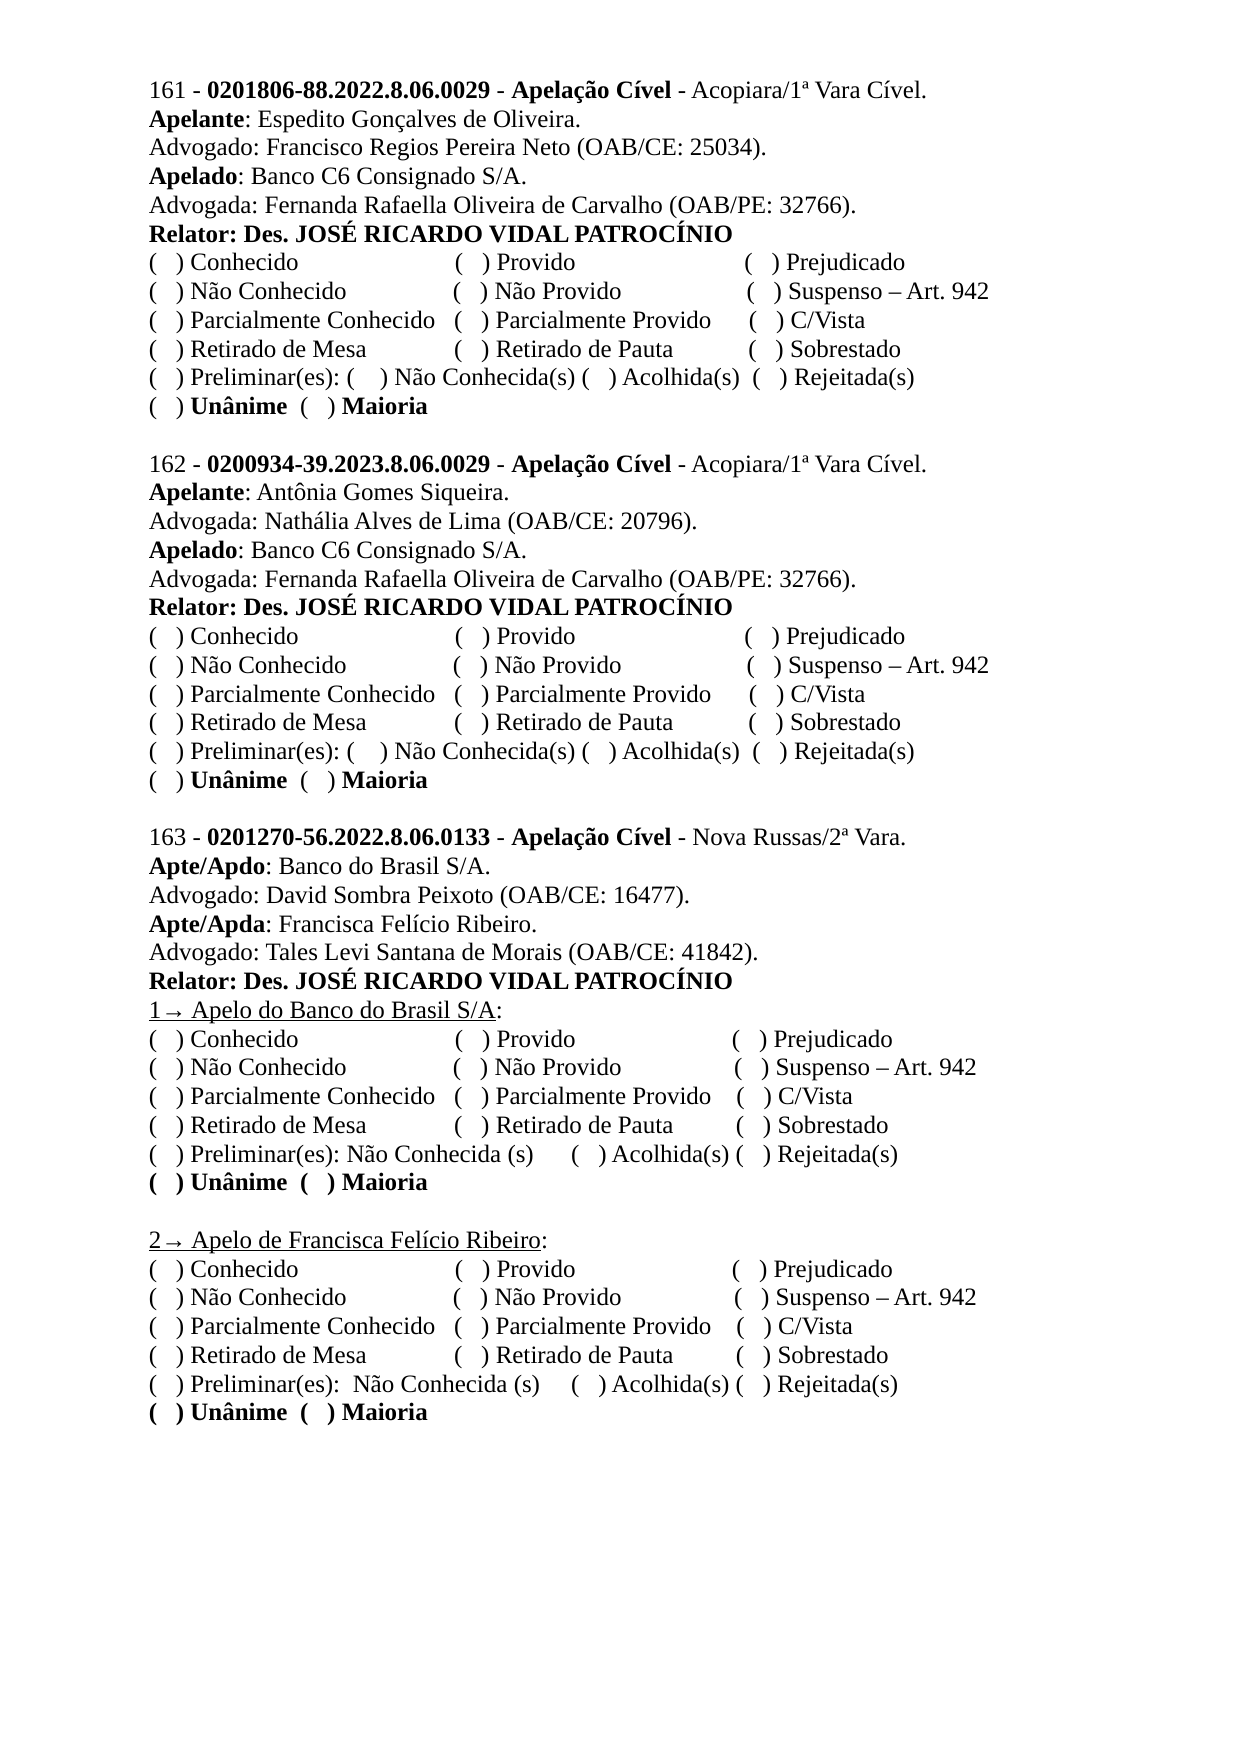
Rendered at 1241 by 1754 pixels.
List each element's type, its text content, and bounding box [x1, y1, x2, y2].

text ( ) Parcialmente Conhecido ( ) Parcialmente Provido ( ) C/Vista [148, 679, 1158, 707]
text ( ) Conhecido ( ) Provido ( ) Prejudicado [148, 247, 1141, 276]
text Relator: Des. JOSÉ RICARDO VIDAL PATROCÍNIO [148, 592, 1141, 621]
text ( ) Parcialmente Conhecido ( ) Parcialmente Provido ( ) C/Vista [148, 1081, 1158, 1110]
text ( ) Conhecido ( ) Provido ( ) Prejudicado [148, 1254, 1141, 1282]
text 161 - 0201806-88.2022.8.06.0029 - Apelação Cível - Acopiara/1ª Vara Cível. [148, 75, 1141, 104]
text 163 - 0201270-56.2022.8.06.0133 - Apelação Cível - Nova Russas/2ª Vara. [148, 822, 1141, 851]
text ( ) Conhecido ( ) Provido ( ) Prejudicado [148, 1024, 1141, 1052]
text Relator: Des. JOSÉ RICARDO VIDAL PATROCÍNIO [148, 219, 1141, 247]
text Advogada: Nathália Alves de Lima (OAB/CE: 20796). [148, 506, 1141, 535]
text ( ) Unânime ( ) Maioria [148, 391, 1158, 420]
text ( ) Parcialmente Conhecido ( ) Parcialmente Provido ( ) C/Vista [148, 1311, 1158, 1340]
text ( ) Preliminar(es): ( ) Não Conhecida(s) ( ) Acolhida(s) ( ) Rejeitada(s) [148, 736, 1158, 765]
text ( ) Preliminar(es): Não Conhecida (s) ( ) Acolhida(s) ( ) Rejeitada(s) [148, 1369, 1158, 1397]
text ( ) Parcialmente Conhecido ( ) Parcialmente Provido ( ) C/Vista [148, 305, 1158, 334]
text ( ) Não Conhecido ( ) Não Provido ( ) Suspenso – Art. 942 [148, 1282, 1158, 1311]
text Advogado: Tales Levi Santana de Morais (OAB/CE: 41842). [148, 937, 1141, 966]
text ( ) Retirado de Mesa ( ) Retirado de Pauta ( ) Sobrestado [148, 1110, 1158, 1139]
text Apelado: Banco C6 Consignado S/A. [148, 161, 1141, 190]
text 2→ Apelo de Francisca Felício Ribeiro: [148, 1225, 1141, 1254]
text ( ) Retirado de Mesa ( ) Retirado de Pauta ( ) Sobrestado [148, 334, 1158, 362]
text Apte/Apda: Francisca Felício Ribeiro. [148, 909, 1141, 937]
text ( ) Conhecido ( ) Provido ( ) Prejudicado [148, 621, 1141, 650]
text Advogado: David Sombra Peixoto (OAB/CE: 16477). [148, 880, 1141, 909]
text ( ) Não Conhecido ( ) Não Provido ( ) Suspenso – Art. 942 [148, 1052, 1158, 1081]
text Advogado: Francisco Regios Pereira Neto (OAB/CE: 25034). [148, 132, 1141, 161]
text Relator: Des. JOSÉ RICARDO VIDAL PATROCÍNIO [148, 966, 1141, 995]
text Advogada: Fernanda Rafaella Oliveira de Carvalho (OAB/PE: 32766). [148, 564, 1141, 592]
text ( ) Não Conhecido ( ) Não Provido ( ) Suspenso – Art. 942 [148, 276, 1158, 305]
text ( ) Retirado de Mesa ( ) Retirado de Pauta ( ) Sobrestado [148, 1340, 1158, 1369]
text ( ) Preliminar(es): Não Conhecida (s) ( ) Acolhida(s) ( ) Rejeitada(s) [148, 1139, 1158, 1167]
text Apelante: Antônia Gomes Siqueira. [148, 477, 1141, 506]
text ( ) Preliminar(es): ( ) Não Conhecida(s) ( ) Acolhida(s) ( ) Rejeitada(s) [148, 362, 1158, 391]
text Apte/Apdo: Banco do Brasil S/A. [148, 851, 1141, 880]
text ( ) Não Conhecido ( ) Não Provido ( ) Suspenso – Art. 942 [148, 650, 1158, 679]
text ( ) Unânime ( ) Maioria [148, 765, 1158, 794]
text 162 - 0200934-39.2023.8.06.0029 - Apelação Cível - Acopiara/1ª Vara Cível. [148, 449, 1141, 477]
text ( ) Unânime ( ) Maioria [148, 1397, 1158, 1426]
text Advogada: Fernanda Rafaella Oliveira de Carvalho (OAB/PE: 32766). [148, 190, 1141, 219]
text Apelado: Banco C6 Consignado S/A. [148, 535, 1141, 564]
text 1→ Apelo do Banco do Brasil S/A: [148, 995, 1141, 1024]
text ( ) Retirado de Mesa ( ) Retirado de Pauta ( ) Sobrestado [148, 707, 1158, 736]
text Apelante: Espedito Gonçalves de Oliveira. [148, 104, 1141, 132]
text ( ) Unânime ( ) Maioria [148, 1167, 1158, 1196]
